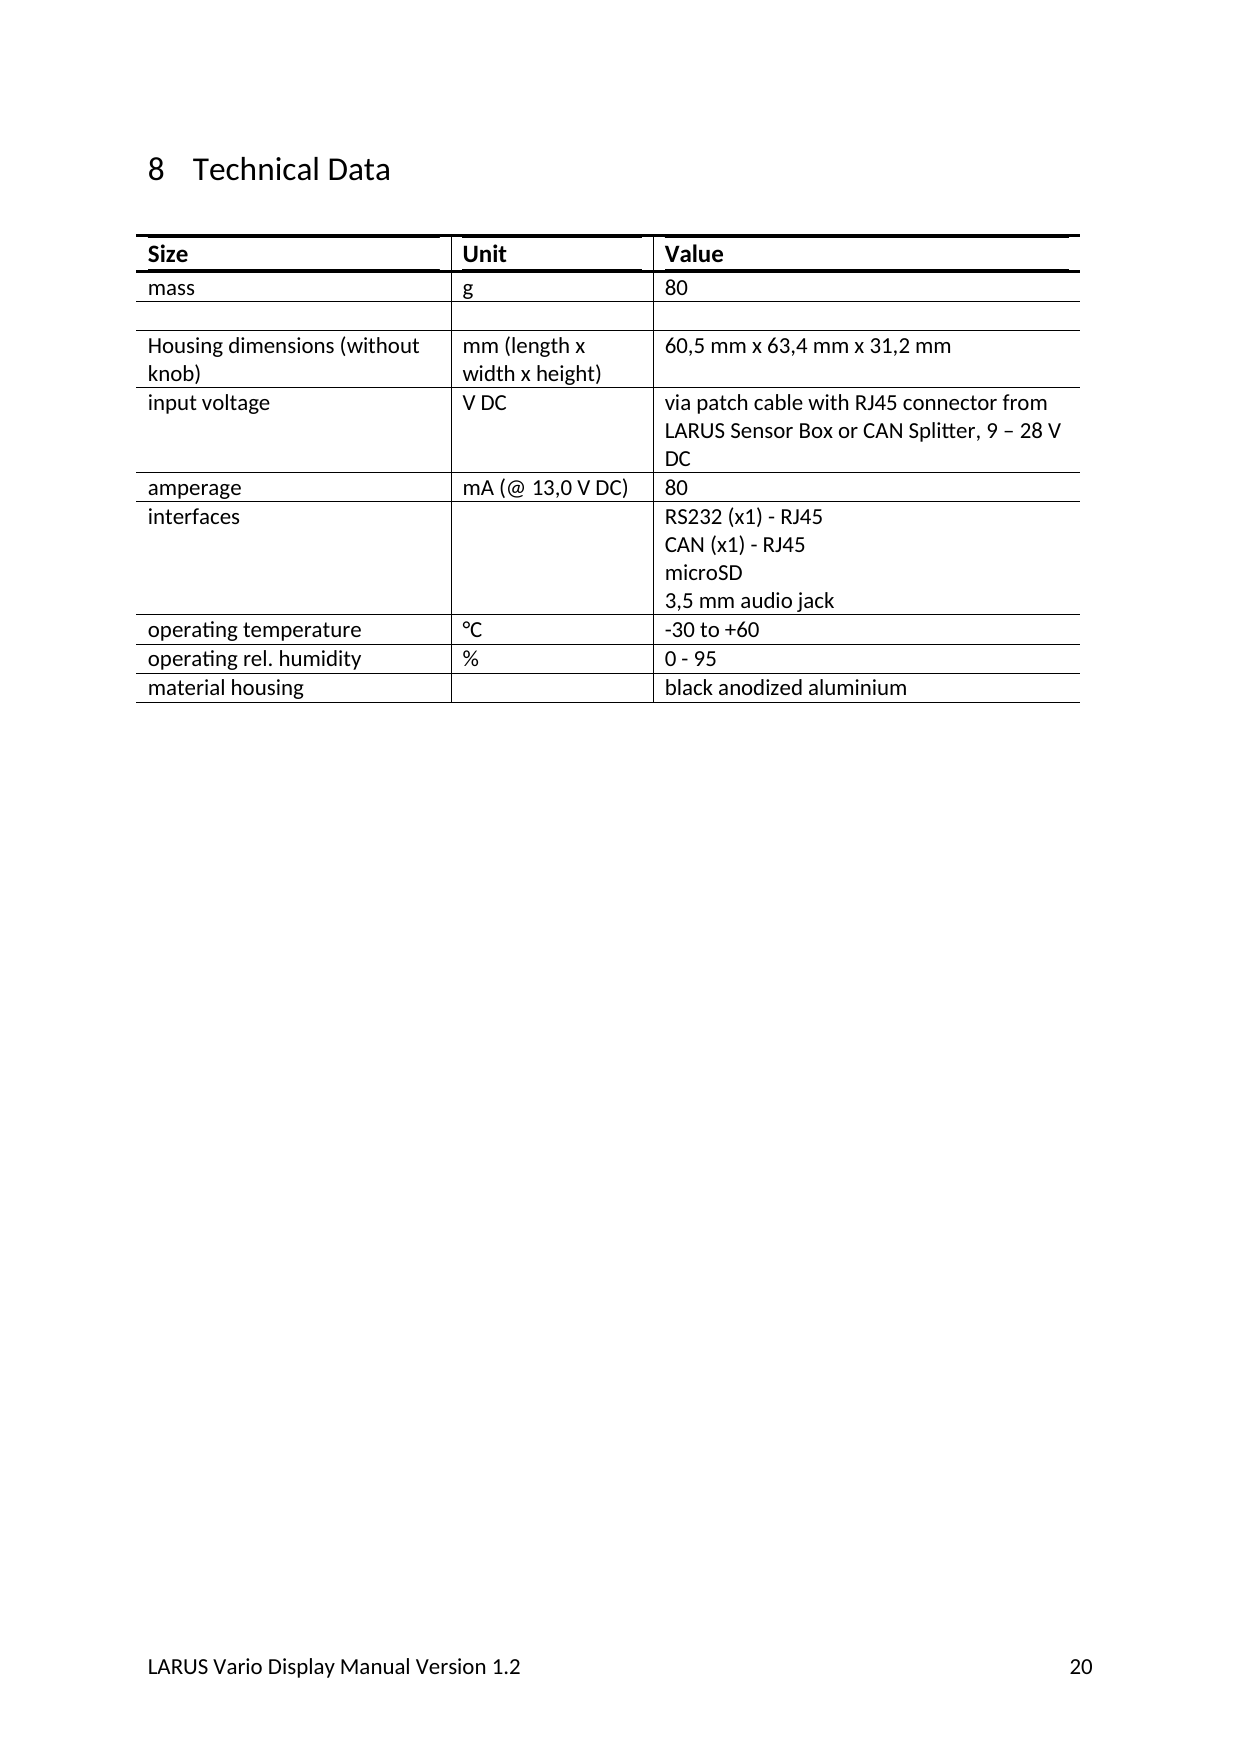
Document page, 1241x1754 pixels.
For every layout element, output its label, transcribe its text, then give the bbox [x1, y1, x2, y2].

table_cell mass [136, 273, 451, 301]
table_cell Housing dimensions (without knob) [136, 331, 451, 387]
table_header Unit [452, 237, 653, 270]
table_cell material housing [136, 674, 451, 702]
table_cell mA (@ 13,0 V DC) [452, 473, 653, 501]
table_cell black anodized aluminium [654, 674, 1080, 702]
table_cell amperage [136, 473, 451, 501]
table_cell operating rel. humidity [136, 645, 451, 672]
table_cell via patch cable with RJ45 connector from LARUS Sensor Box or CAN Splitter, 9 – 28 V DC [654, 388, 1080, 472]
table_cell -30 to +60 [654, 615, 1080, 643]
table_cell 80 [654, 273, 1080, 301]
table_cell [452, 674, 653, 702]
table_cell [136, 302, 451, 330]
table_cell input voltage [136, 388, 451, 472]
table_cell RS232 (x1) - RJ45 CAN (x1) - RJ45 microSD 3,5 mm audio jack [654, 502, 1080, 614]
table_cell operating temperature [136, 615, 451, 643]
table_cell % [452, 645, 653, 672]
table_cell [452, 302, 653, 330]
table_cell mm (length x width x height) [452, 331, 653, 387]
table_cell °C [452, 615, 653, 643]
table_cell interfaces [136, 502, 451, 614]
subtitle Technical Data [148, 148, 1093, 188]
table_cell [452, 502, 653, 614]
table_header Value [654, 237, 1080, 270]
table_cell 0 - 95 [654, 645, 1080, 672]
table_cell g [452, 273, 653, 301]
table_cell [654, 302, 1080, 330]
table_header Size [136, 237, 451, 270]
table_cell 60,5 mm x 63,4 mm x 31,2 mm [654, 331, 1080, 387]
table_cell V DC [452, 388, 653, 472]
table_cell 80 [654, 473, 1080, 501]
